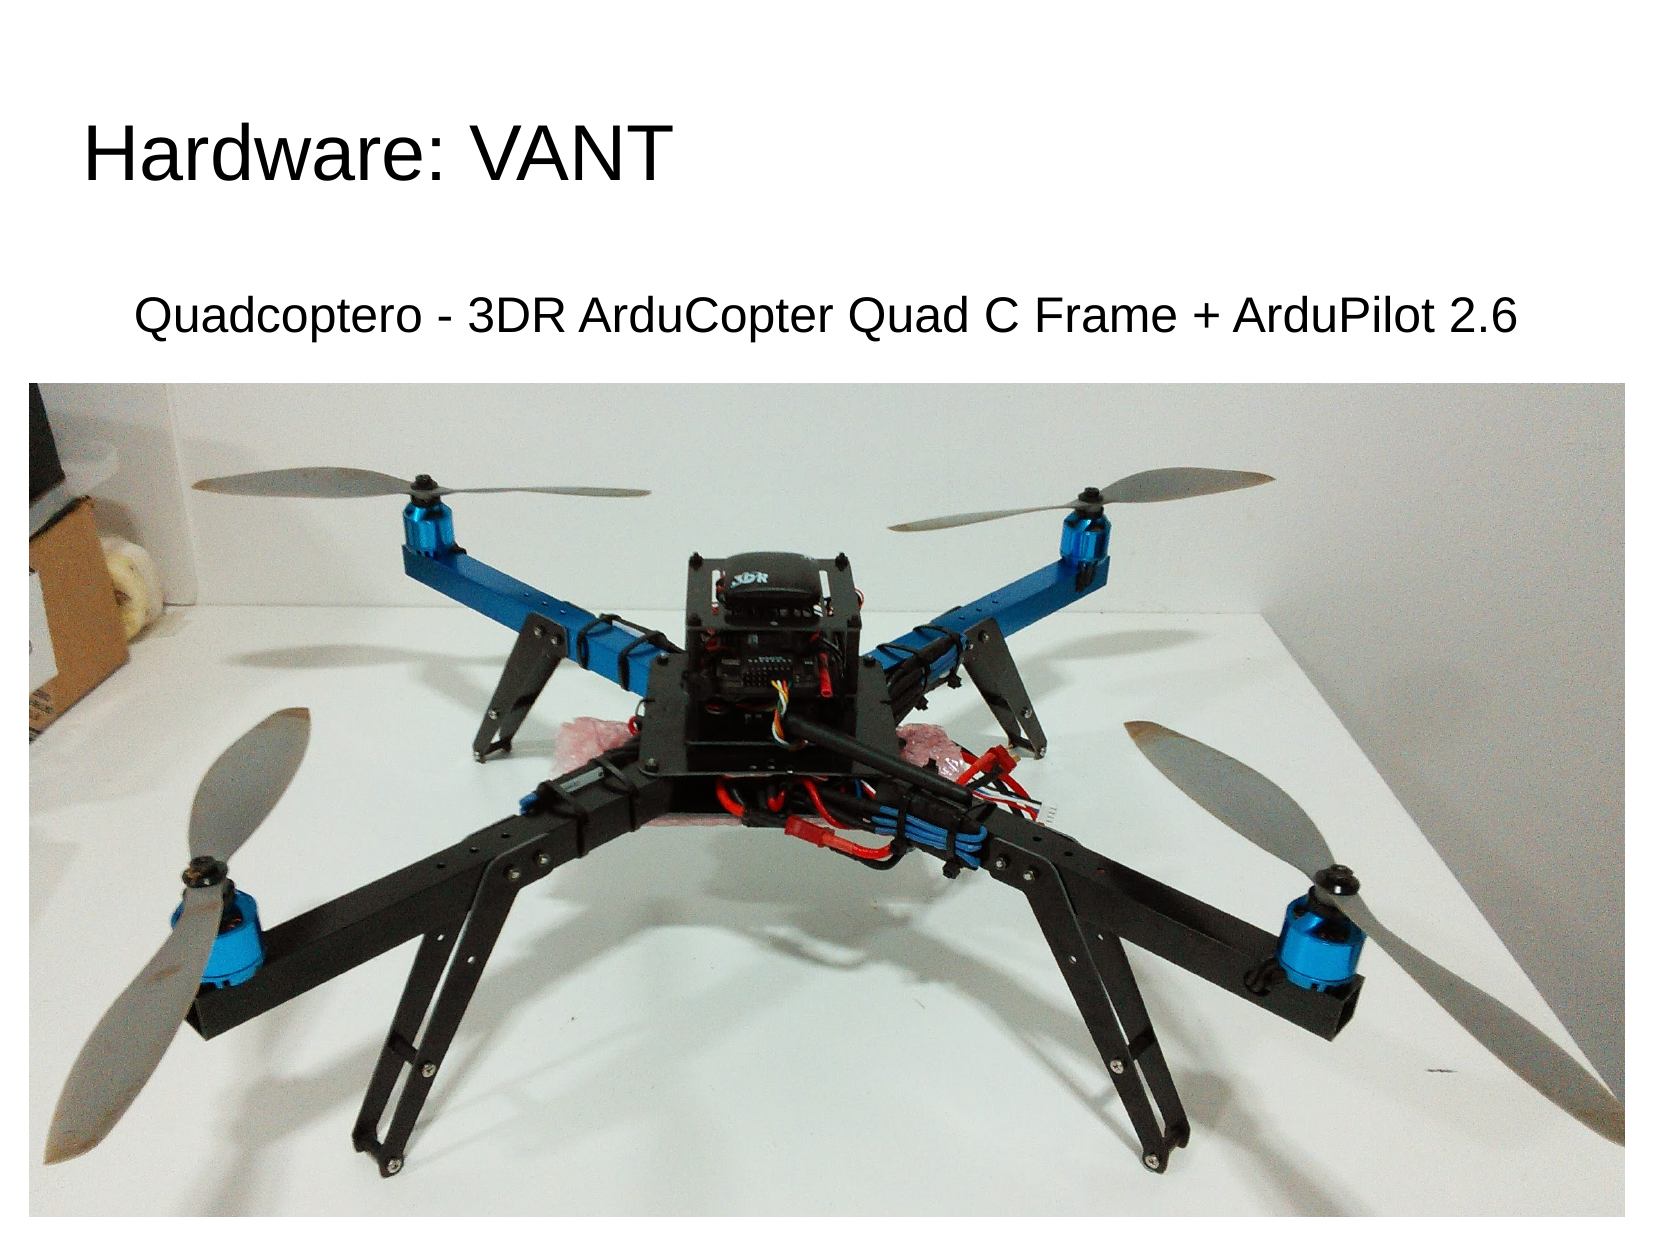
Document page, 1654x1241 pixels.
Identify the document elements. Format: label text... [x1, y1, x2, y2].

title Hardware: VANT [82, 49, 1571, 188]
subtitle Quadcoptero - 3DR ArduCopter Quad C Frame + ArduPilot 2.6 [82, 188, 1571, 383]
picture [29, 383, 1625, 1217]
